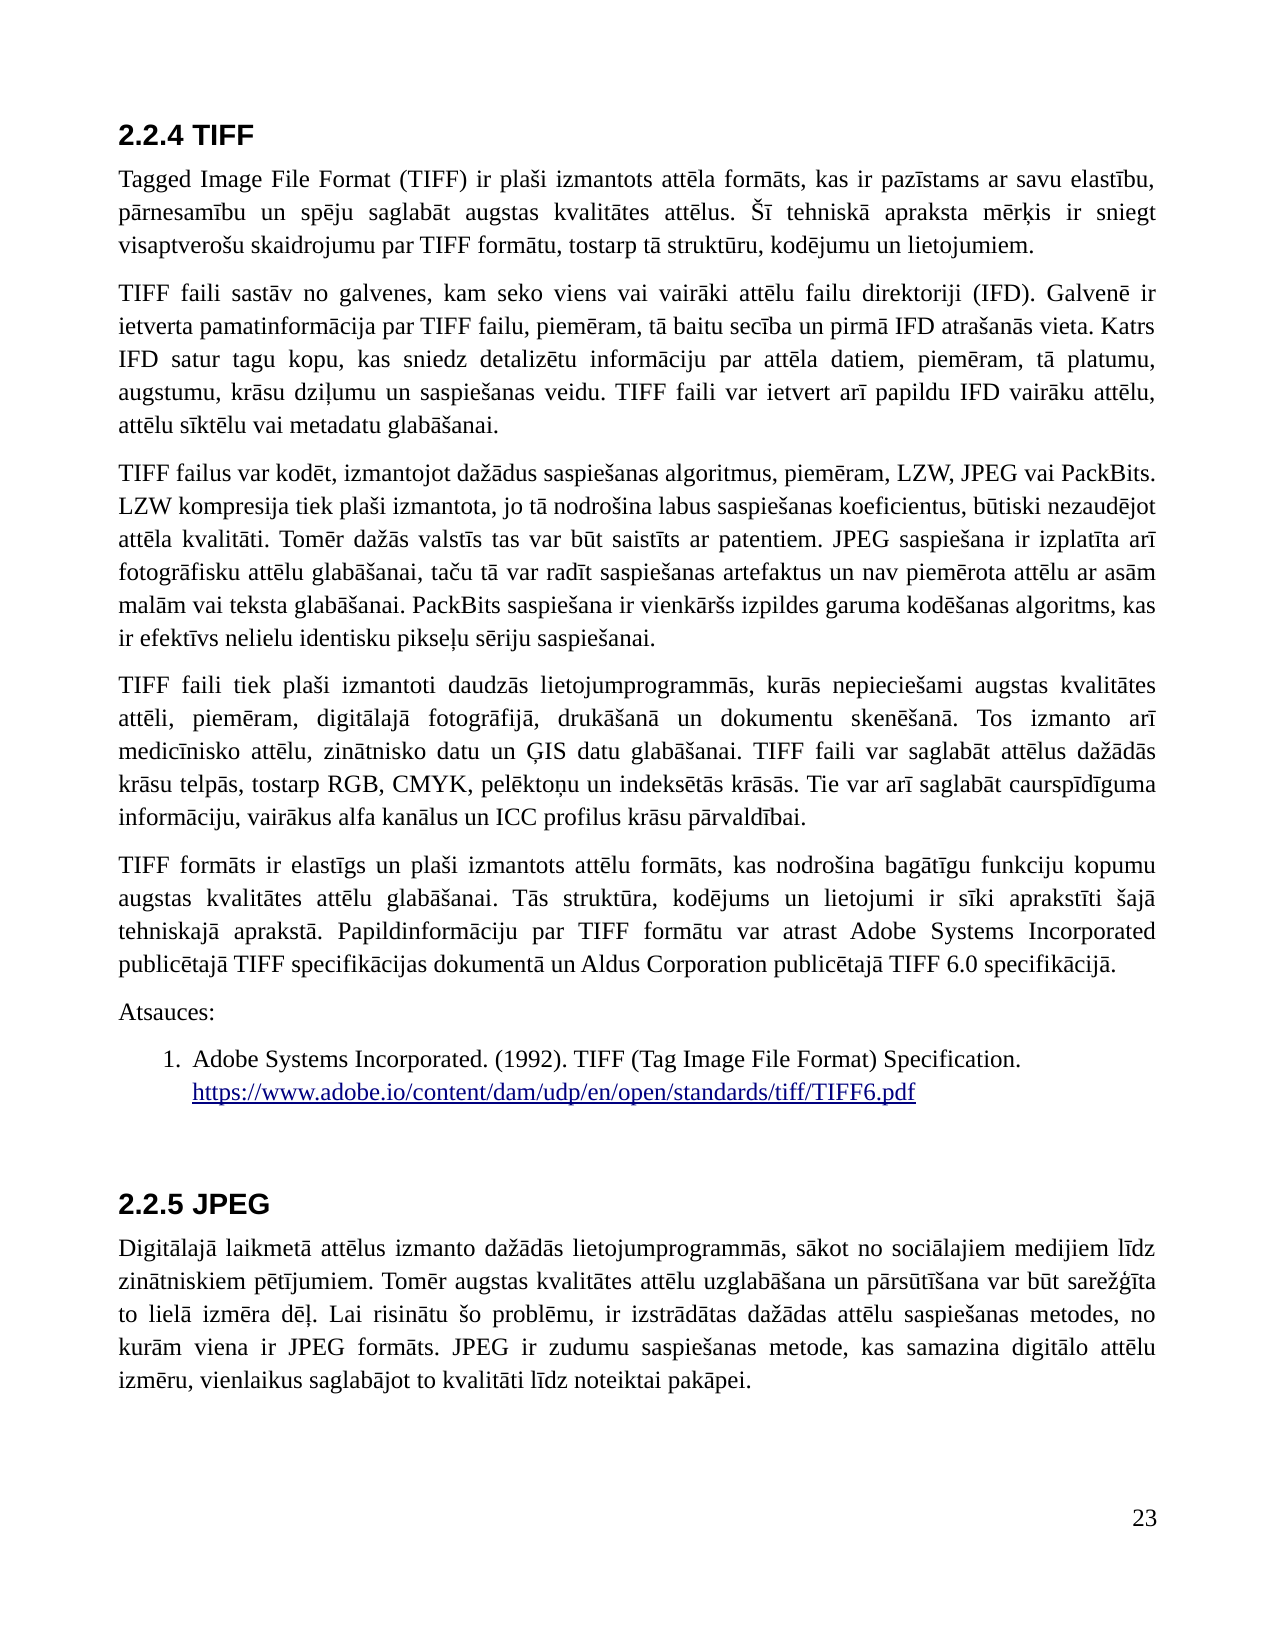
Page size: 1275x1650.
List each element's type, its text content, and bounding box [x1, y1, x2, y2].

text TIFF formāts ir elastīgs un plaši izmantots attēlu formāts, kas nodrošina bagātīgu funkciju kopumu augstas kvalitātes attēlu glabāšanai. Tās struktūra, kodējums un lietojumi ir sīki aprakstīti šajā tehniskajā aprakstā. Papildinformāciju par TIFF formātu var atrast Adobe Systems Incorporated publicētajā TIFF specifikācijas dokumentā un Aldus Corporation publicētajā TIFF 6.0 specifikācijā. [118, 850, 1157, 978]
text TIFF faili sastāv no galvenes, kam seko viens vai vairāki attēlu failu direktoriji (IFD). Galvenē ir ietverta pamatinformācija par TIFF failu, piemēram, tā baitu secība un pirmā IFD atrašanās vieta. Katrs IFD satur tagu kopu, kas sniedz detalizētu informāciju par attēla datiem, piemēram, tā platumu, augstumu, krāsu dziļumu un saspiešanas veidu. TIFF faili var ietvert arī papildu IFD vairāku attēlu, attēlu sīktēlu vai metadatu glabāšanai. [118, 278, 1157, 439]
subtitle JPEG [118, 1187, 1157, 1221]
text Tagged Image File Format (TIFF) ir plaši izmantots attēla formāts, kas ir pazīstams ar savu elastību, pārnesamību un spēju saglabāt augstas kvalitātes attēlus. Šī tehniskā apraksta mērķis ir sniegt visaptverošu skaidrojumu par TIFF formātu, tostarp tā struktūru, kodējumu un lietojumiem. [118, 164, 1157, 259]
list Adobe Systems Incorporated. (1992). TIFF (Tag Image File Format) Specification. https://www.adobe.io/content/dam/udp/en/open/standards/tiff/TIFF6.pdf [162, 1044, 1157, 1106]
text TIFF failus var kodēt, izmantojot dažādus saspiešanas algoritmus, piemēram, LZW, JPEG vai PackBits. LZW kompresija tiek plaši izmantota, jo tā nodrošina labus saspiešanas koeficientus, būtiski nezaudējot attēla kvalitāti. Tomēr dažās valstīs tas var būt saistīts ar patentiem. JPEG saspiešana ir izplatīta arī fotogrāfisku attēlu glabāšanai, taču tā var radīt saspiešanas artefaktus un nav piemērota attēlu ar asām malām vai teksta glabāšanai. PackBits saspiešana ir vienkāršs izpildes garuma kodēšanas algoritms, kas ir efektīvs nelielu identisku pikseļu sēriju saspiešanai. [118, 458, 1157, 652]
text Digitālajā laikmetā attēlus izmanto dažādās lietojumprogrammās, sākot no sociālajiem medijiem līdz zinātniskiem pētījumiem. Tomēr augstas kvalitātes attēlu uzglabāšana un pārsūtīšana var būt sarežģīta to lielā izmēra dēļ. Lai risinātu šo problēmu, ir izstrādātas dažādas attēlu saspiešanas metodes, no kurām viena ir JPEG formāts. JPEG ir zudumu saspiešanas metode, kas samazina digitālo attēlu izmēru, vienlaikus saglabājot to kvalitāti līdz noteiktai pakāpei. [118, 1233, 1157, 1394]
text TIFF faili tiek plaši izmantoti daudzās lietojumprogrammās, kurās nepieciešami augstas kvalitātes attēli, piemēram, digitālajā fotogrāfijā, drukāšanā un dokumentu skenēšanā. Tos izmanto arī medicīnisko attēlu, zinātnisko datu un ĢIS datu glabāšanai. TIFF faili var saglabāt attēlus dažādās krāsu telpās, tostarp RGB, CMYK, pelēktoņu un indeksētās krāsās. Tie var arī saglabāt caurspīdīguma informāciju, vairākus alfa kanālus un ICC profilus krāsu pārvaldībai. [118, 670, 1157, 831]
text Atsauces: [118, 997, 1157, 1026]
subtitle TIFF [118, 118, 1157, 152]
